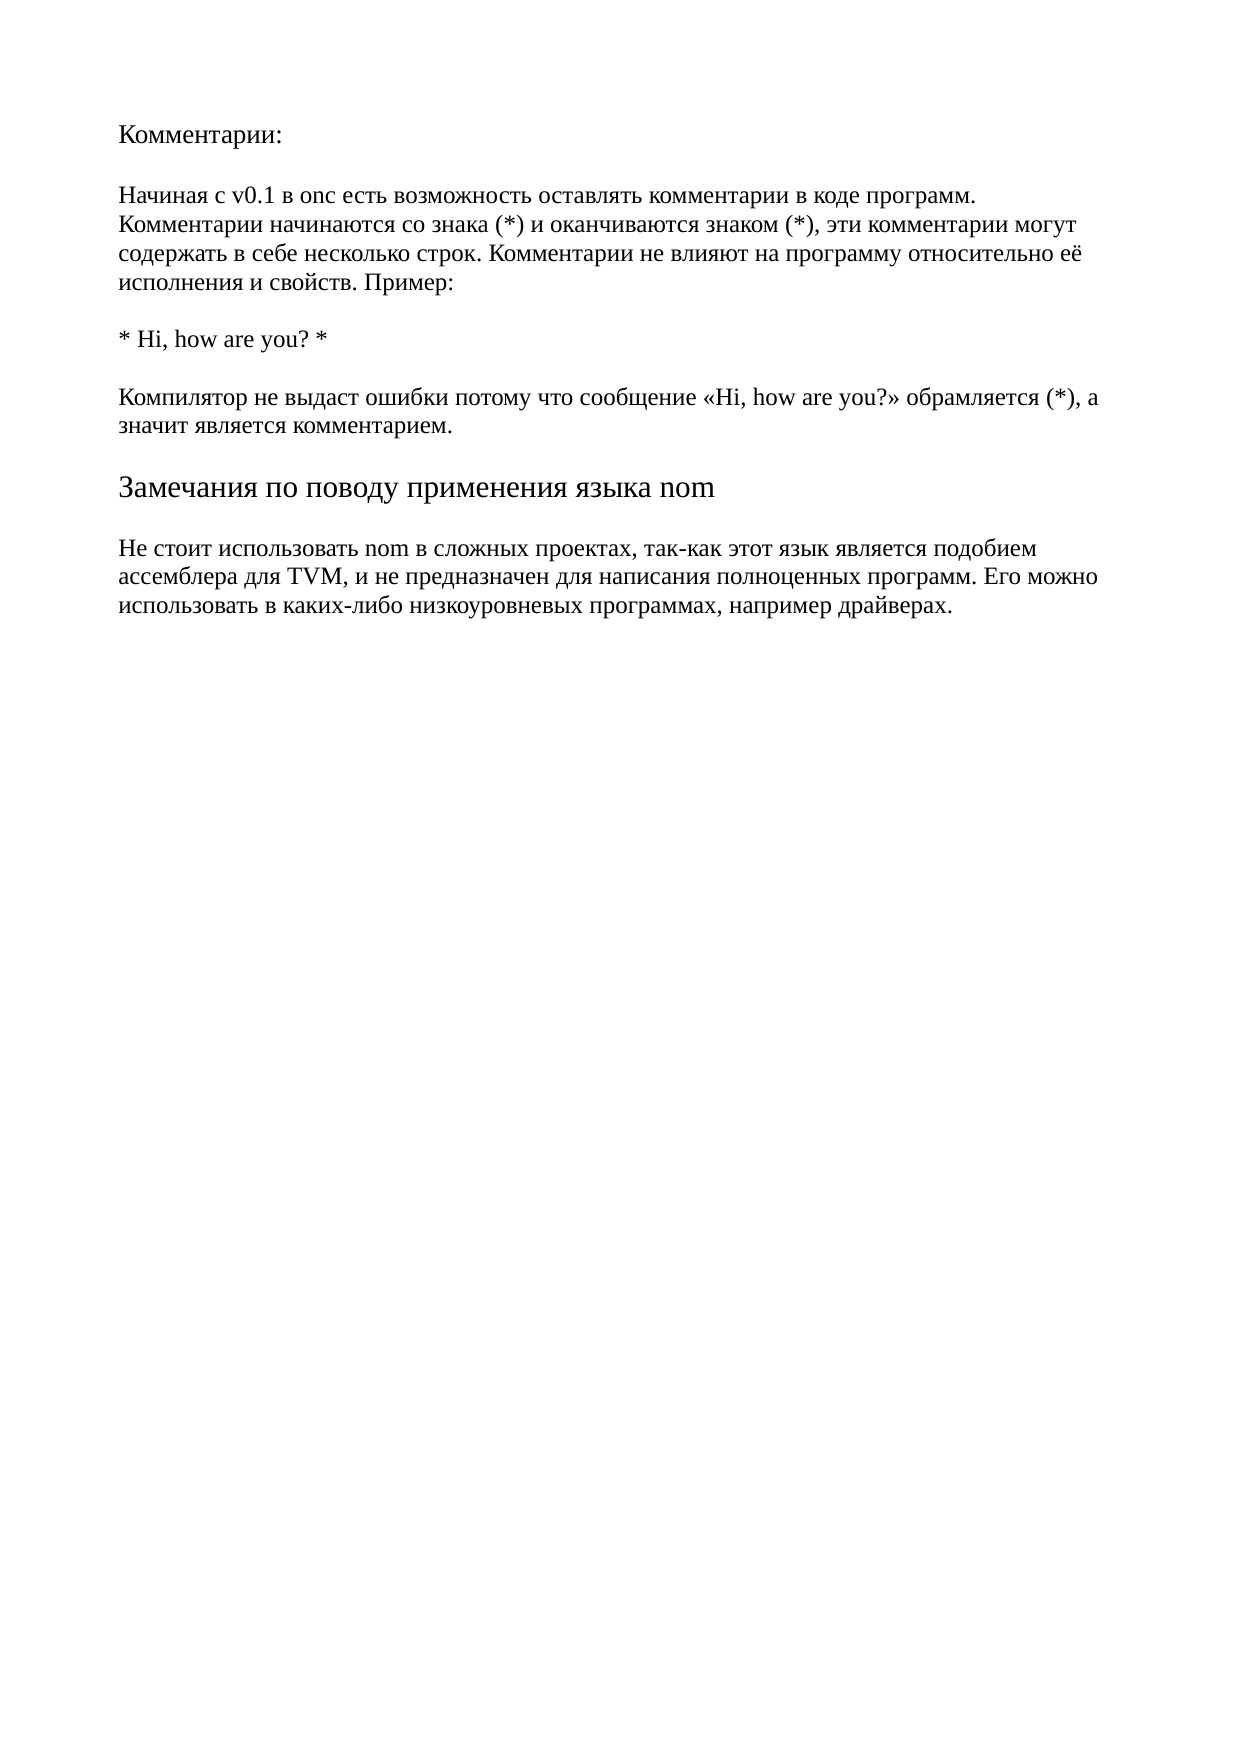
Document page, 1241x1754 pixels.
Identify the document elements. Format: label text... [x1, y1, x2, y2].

text * Hi, how are you? * [118, 324, 1122, 353]
text Компилятор не выдаст ошибки потому что сообщение «Hi, how are you?» обрамляется (*), а значит является комментарием. [118, 382, 1122, 439]
text Не стоит использовать nom в сложных проектах, так-как этот язык является подобием ассемблера для TVM, и не предназначен для написания полноценных программ. Его можно использовать в каких-либо низкоуровневых программах, например драйверах. [118, 533, 1122, 619]
text Начиная с v0.1 в onc есть возможность оставлять комментарии в коде программ. Комментарии начинаются со знака (*) и оканчиваются знаком (*), эти комментарии могут содержать в себе несколько строк. Комментарии не влияют на программу относительно её исполнения и свойств. Пример: [118, 180, 1122, 295]
text Комментарии: [118, 118, 1122, 149]
text Замечания по поводу применения языка nom [118, 468, 1122, 504]
